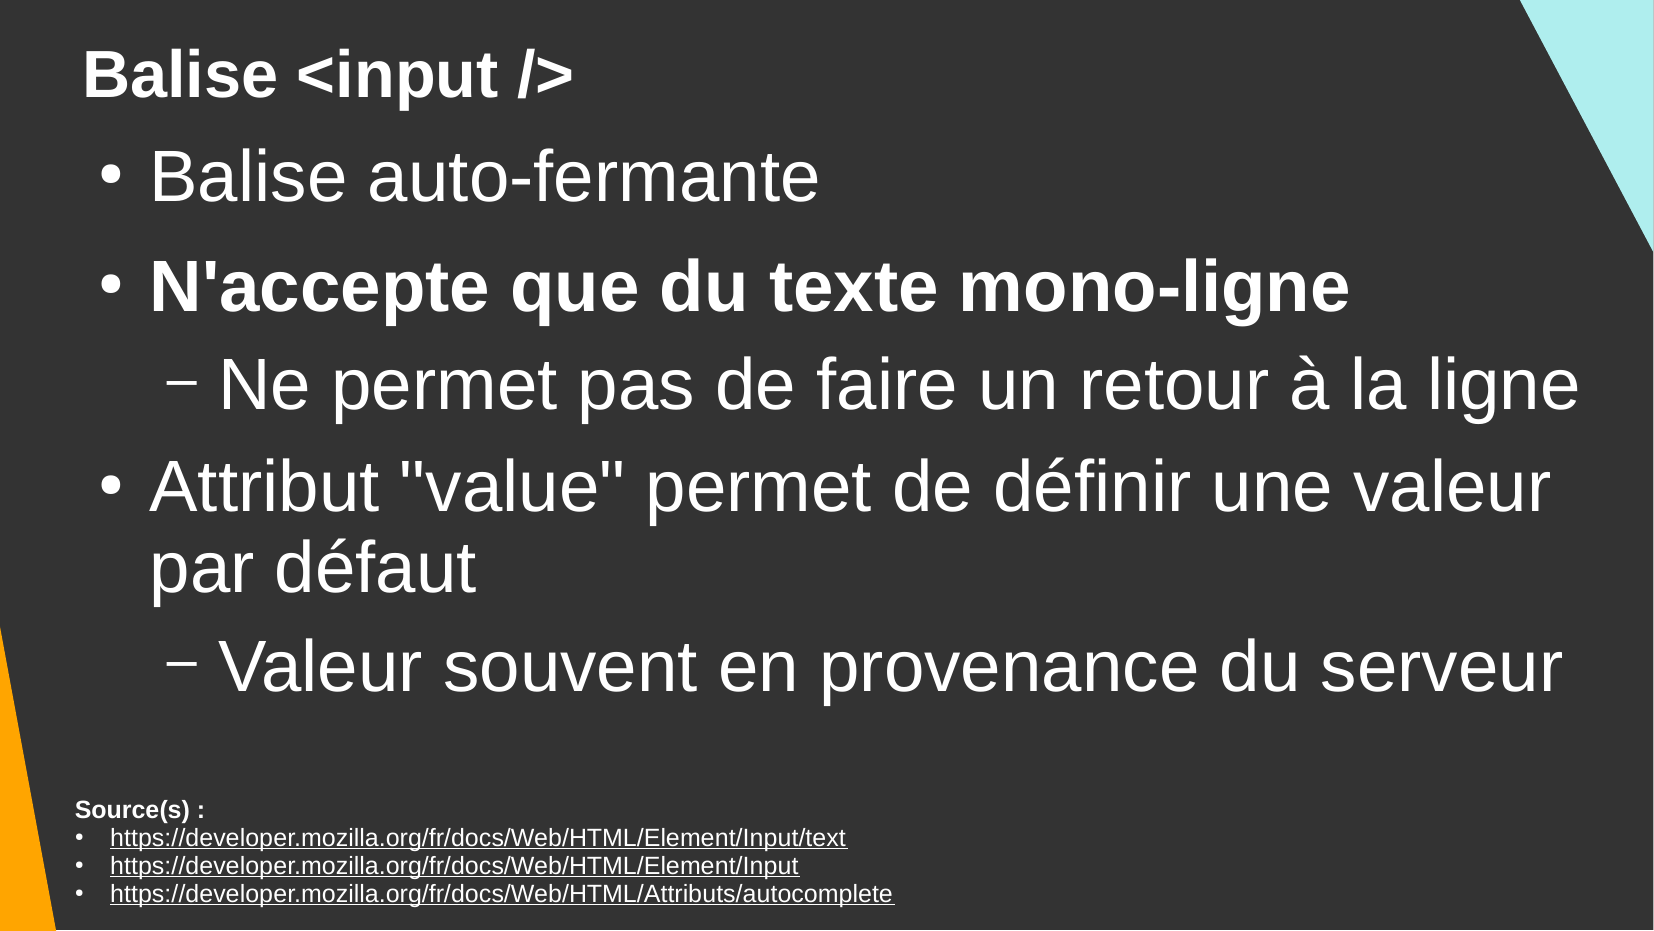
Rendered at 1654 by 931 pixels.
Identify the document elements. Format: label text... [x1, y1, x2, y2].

text_box Source(s) : https://developer.mozilla.org/fr/docs/Web/HTML/Element/Input/text https://developer.mozilla.org/fr/docs/Web/HTML/Element/Input https://developer.mozilla.org/fr/docs/Web/HTML/Attributs/autocomplete [60, 788, 1546, 931]
title Balise <input /> [82, 37, 1571, 114]
text_box [1519, 0, 1654, 254]
list Balise auto-fermante N'accepte que du texte mono-ligne Ne permet pas de faire un retour à la ligne Attribut "value" permet de définir une valeur par défaut Valeur souvent en provenance du serveur [80, 135, 1605, 753]
text_box [0, 626, 57, 931]
